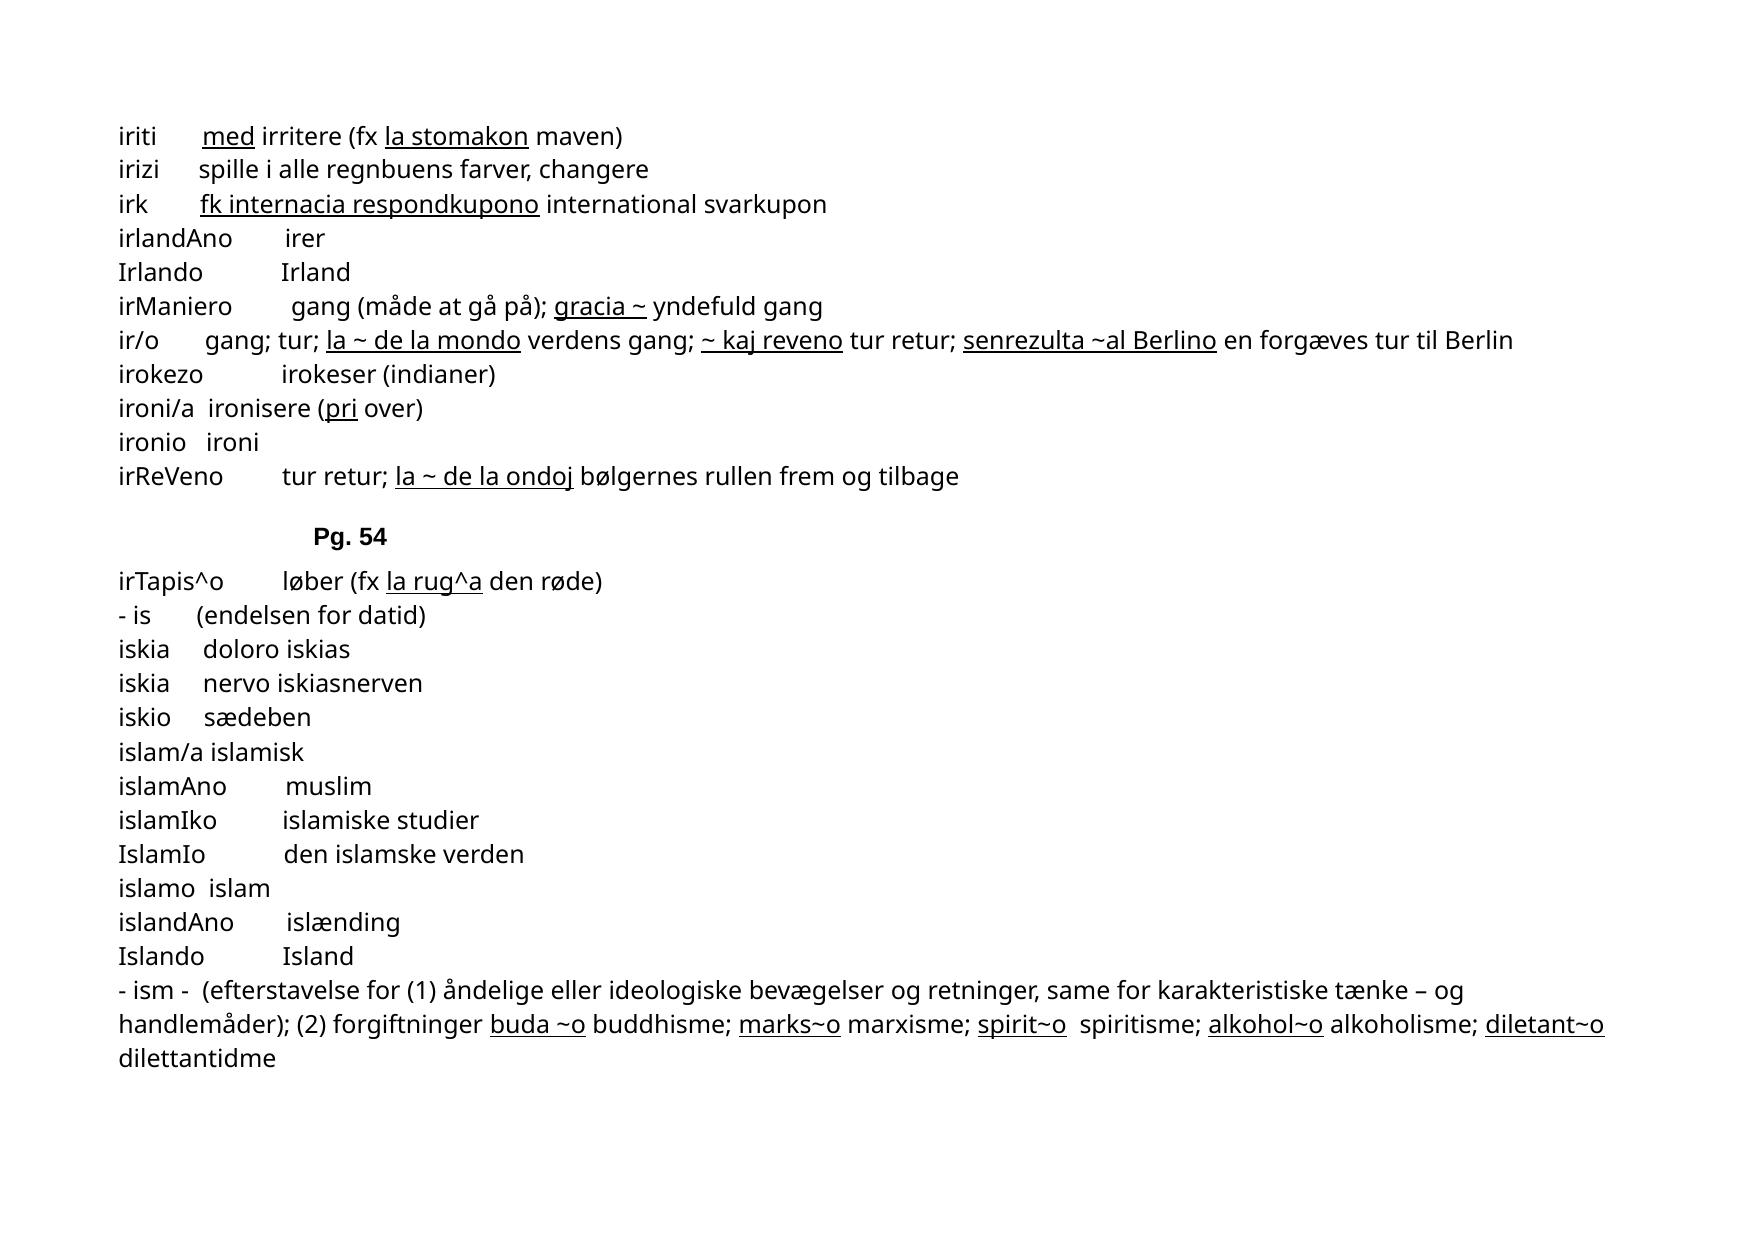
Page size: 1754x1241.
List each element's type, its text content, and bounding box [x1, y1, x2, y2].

text - is (endelsen for datid) [118, 598, 1636, 632]
text islam/a islamisk [118, 734, 1636, 768]
text IslamIo den islamske verden [118, 836, 1636, 870]
text iskio sædeben [118, 700, 1636, 734]
text irizi spille i alle regnbuens farver, changere [118, 152, 1636, 186]
text irlandAno irer [118, 220, 1636, 254]
subtitle Pg. 54 [118, 518, 1636, 551]
text islamo islam [118, 870, 1636, 904]
text iskia doloro iskias [118, 632, 1636, 666]
text islamAno muslim [118, 768, 1636, 802]
text ir/o gang; tur; la ~ de la mondo verdens gang; ~ kaj reveno tur retur; senrezulta ~al Berlino en forgæves tur til Berlin [118, 322, 1636, 357]
text irokezo irokeser (indianer) [118, 357, 1636, 391]
text islandAno islænding [118, 904, 1636, 938]
text ironi/a ironisere (pri over) [118, 391, 1636, 425]
text irReVeno tur retur; la ~ de la ondoj bølgernes rullen frem og tilbage [118, 459, 1636, 493]
text - ism - (efterstavelse for (1) åndelige eller ideologiske bevægelser og retninger, same for karakteristiske tænke – og handlemåder); (2) forgiftninger buda ~o buddhisme; marks~o marxisme; spirit~o spiritisme; alkohol~o alkoholisme; diletant~o dilettantidme [118, 973, 1636, 1075]
text irTapis^o løber (fx la rug^a den røde) [118, 564, 1636, 598]
text Islando Island [118, 938, 1636, 973]
text iriti med irritere (fx la stomakon maven) [118, 118, 1636, 152]
text iskia nervo iskiasnerven [118, 666, 1636, 700]
text ironio ironi [118, 425, 1636, 459]
text irManiero gang (måde at gå på); gracia ~ yndefuld gang [118, 288, 1636, 322]
text Irlando Irland [118, 254, 1636, 288]
text islamIko islamiske studier [118, 802, 1636, 836]
text irk fk internacia respondkupono international svarkupon [118, 186, 1636, 220]
